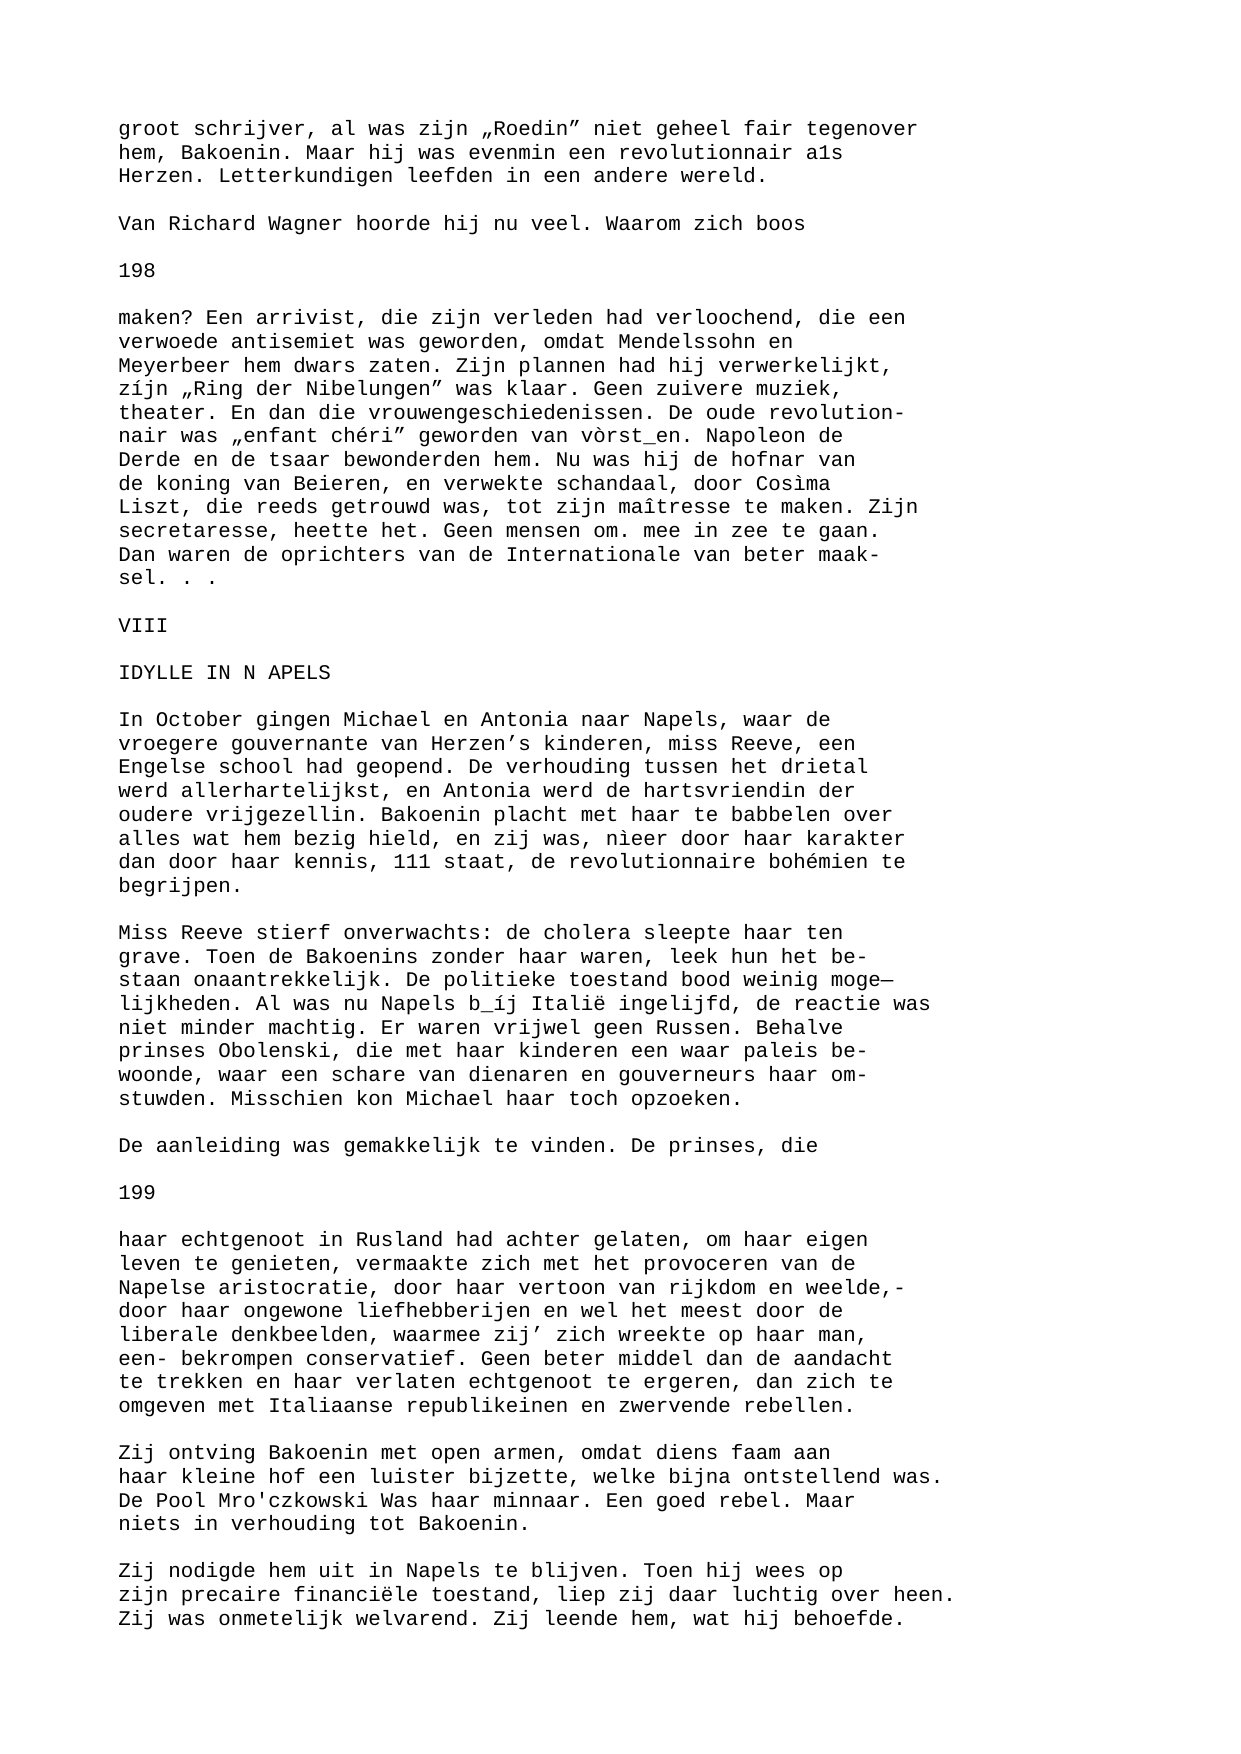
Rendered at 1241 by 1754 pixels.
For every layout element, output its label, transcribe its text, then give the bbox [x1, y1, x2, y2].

text dan door haar kennis, 111 staat, de revolutionnaire bohémien te [118, 851, 1122, 875]
text nair was „enfant chéri” geworden van vòrst_en. Napoleon de [118, 426, 1122, 449]
text Zij nodigde hem uit in Napels te blijven. Toen hij wees op [118, 1561, 1122, 1584]
text VIII [118, 615, 1122, 638]
text omgeven met Italiaanse republikeinen en zwervende rebellen. [118, 1395, 1122, 1419]
text alles wat hem bezig hield, en zij was, nìeer door haar karakter [118, 827, 1122, 851]
text werd allerhartelijkst, en Antonia werd de hartsvriendin der [118, 780, 1122, 804]
text woonde, waar een schare van dienaren en gouverneurs haar om- [118, 1064, 1122, 1088]
text Herzen. Letterkundigen leefden in een andere wereld. [118, 165, 1122, 189]
text De aanleiding was gemakkelijk te vinden. De prinses, die [118, 1135, 1122, 1158]
text niets in verhouding tot Bakoenin. [118, 1513, 1122, 1537]
text te trekken en haar verlaten echtgenoot te ergeren, dan zich te [118, 1371, 1122, 1395]
text vroegere gouvernante van Herzen’s kinderen, miss Reeve, een [118, 733, 1122, 757]
text lijkheden. Al was nu Napels b_íj Italië ingelijfd, de reactie was [118, 993, 1122, 1017]
text grave. Toen de Bakoenins zonder haar waren, leek hun het be- [118, 946, 1122, 969]
text Zij ontving Bakoenin met open armen, omdat diens faam aan [118, 1442, 1122, 1466]
text secretaresse, heette het. Geen mensen om. mee in zee te gaan. [118, 520, 1122, 544]
text Van Richard Wagner hoorde hij nu veel. Waarom zich boos [118, 213, 1122, 236]
text Liszt, die reeds getrouwd was, tot zijn maîtresse te maken. Zijn [118, 496, 1122, 520]
text door haar ongewone liefhebberijen en wel het meest door de [118, 1300, 1122, 1324]
text Engelse school had geopend. De verhouding tussen het drietal [118, 757, 1122, 780]
text hem, Bakoenin. Maar hij was evenmin een revolutionnair a1s [118, 142, 1122, 165]
text Napelse aristocratie, door haar vertoon van rijkdom en weelde,- [118, 1277, 1122, 1300]
text liberale denkbeelden, waarmee zij’ zich wreekte op haar man, [118, 1324, 1122, 1348]
text In October gingen Michael en Antonia naar Napels, waar de [118, 709, 1122, 733]
text Miss Reeve stierf onverwachts: de cholera sleepte haar ten [118, 922, 1122, 946]
text 199 [118, 1182, 1122, 1206]
text zijn precaire financiële toestand, liep zij daar luchtig over heen. [118, 1584, 1122, 1608]
text prinses Obolenski, die met haar kinderen een waar paleis be- [118, 1040, 1122, 1064]
text 198 [118, 260, 1122, 284]
text maken? Een arrivist, die zijn verleden had verloochend, die een [118, 307, 1122, 331]
text zíjn „Ring der Nibelungen” was klaar. Geen zuivere muziek, [118, 378, 1122, 402]
text Zij was onmetelijk welvarend. Zij leende hem, wat hij behoefde. [118, 1608, 1122, 1631]
text de koning van Beieren, en verwekte schandaal, door Cosìma [118, 473, 1122, 496]
text haar kleine hof een luister bijzette, welke bijna ontstellend was. [118, 1466, 1122, 1489]
text stuwden. Misschien kon Michael haar toch opzoeken. [118, 1088, 1122, 1111]
text verwoede antisemiet was geworden, omdat Mendelssohn en [118, 331, 1122, 354]
text theater. En dan die vrouwengeschiedenissen. De oude revolution- [118, 402, 1122, 426]
text haar echtgenoot in Rusland had achter gelaten, om haar eigen [118, 1229, 1122, 1253]
text leven te genieten, vermaakte zich met het provoceren van de [118, 1253, 1122, 1277]
text een- bekrompen conservatief. Geen beter middel dan de aandacht [118, 1348, 1122, 1371]
text groot schrijver, al was zijn „Roedin” niet geheel fair tegenover [118, 118, 1122, 142]
text Dan waren de oprichters van de Internationale van beter maak- [118, 544, 1122, 567]
text IDYLLE IN N APELS [118, 662, 1122, 686]
text Meyerbeer hem dwars zaten. Zijn plannen had hij verwerkelijkt, [118, 354, 1122, 378]
text niet minder machtig. Er waren vrijwel geen Russen. Behalve [118, 1017, 1122, 1040]
text Derde en de tsaar bewonderden hem. Nu was hij de hofnar van [118, 449, 1122, 473]
text De Pool Mro'czkowski Was haar minnaar. Een goed rebel. Maar [118, 1489, 1122, 1513]
text oudere vrijgezellin. Bakoenin placht met haar te babbelen over [118, 804, 1122, 827]
text staan onaantrekkelijk. De politieke toestand bood weinig moge— [118, 969, 1122, 993]
text begrijpen. [118, 875, 1122, 898]
text sel. . . [118, 567, 1122, 591]
